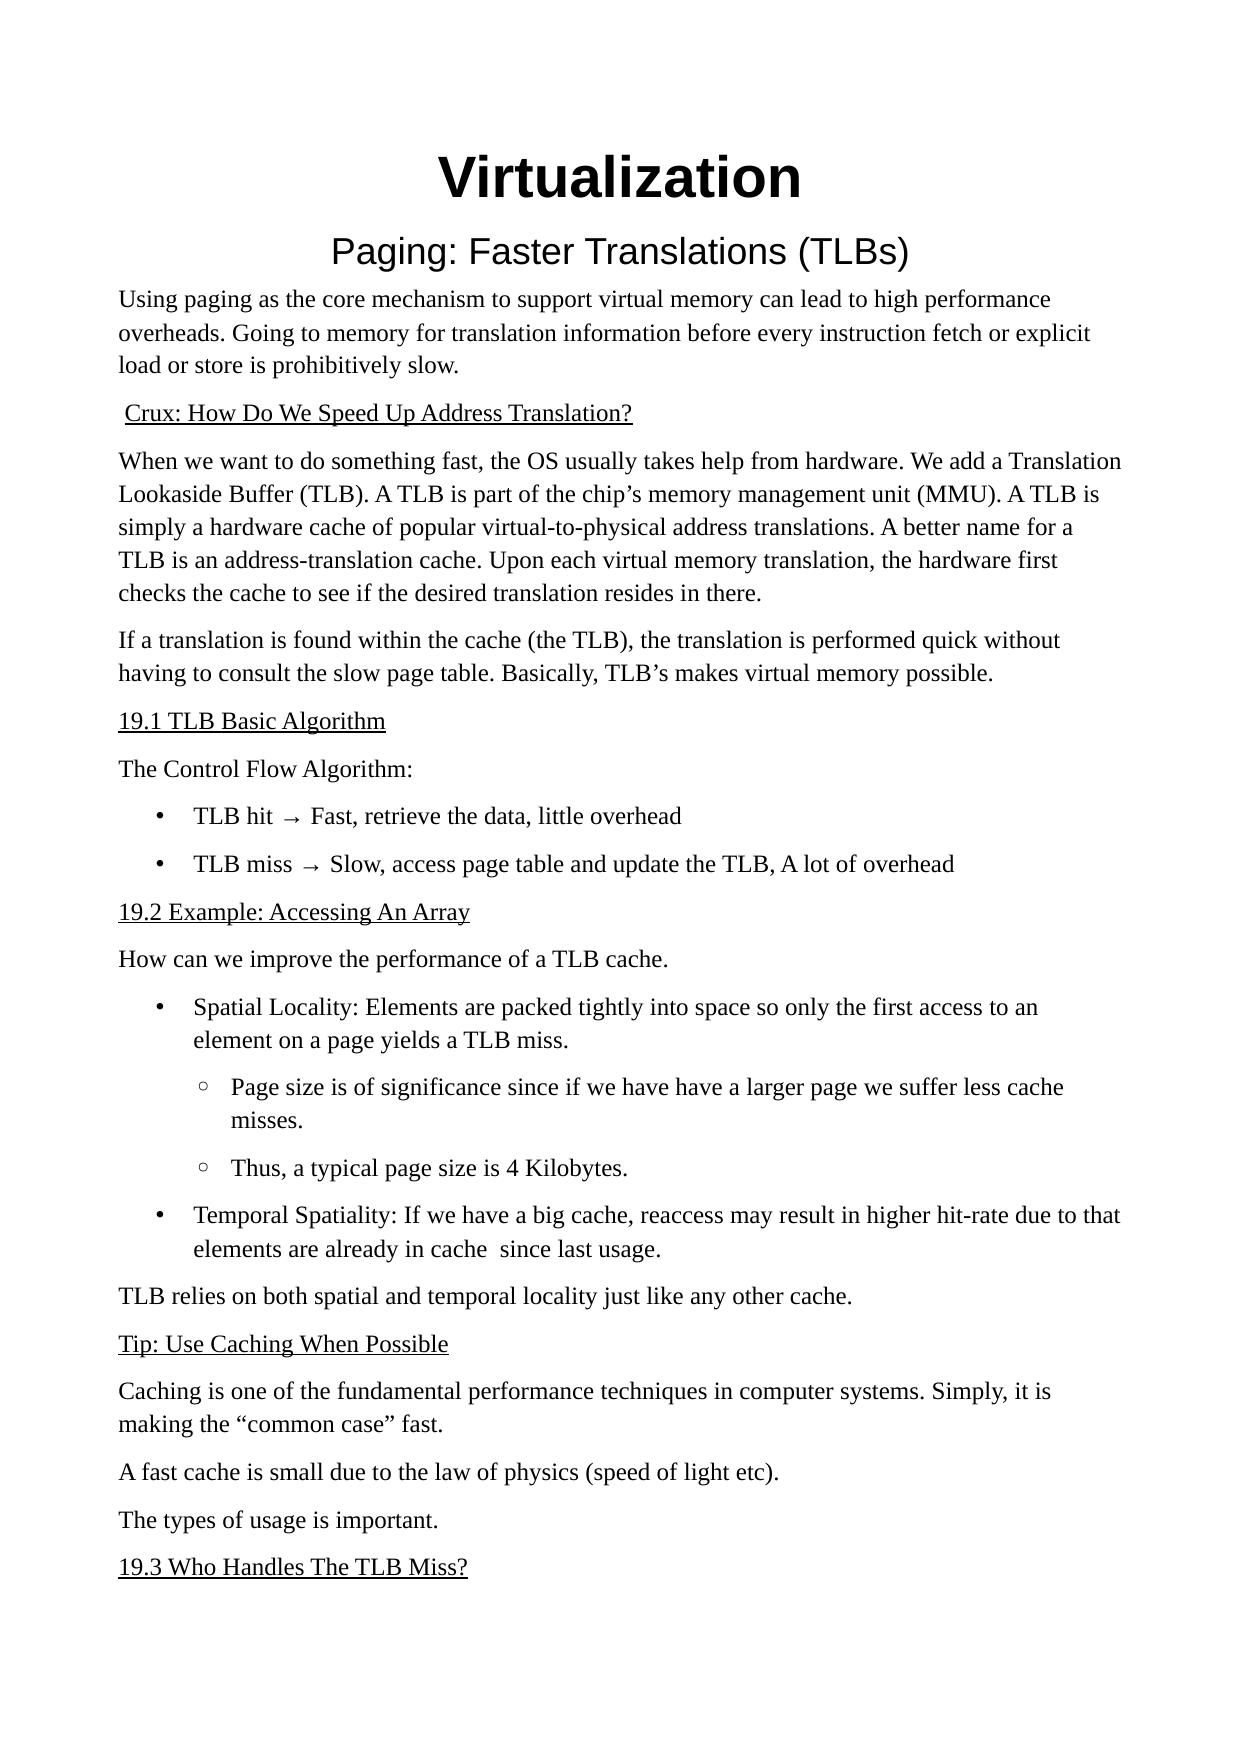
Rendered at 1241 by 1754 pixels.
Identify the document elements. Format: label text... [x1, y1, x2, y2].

list Temporal Spatiality: If we have a big cache, reaccess may result in higher hit-rate due to that elements are already in cache since last usage. [156, 1201, 1122, 1262]
text The types of usage is important. [118, 1505, 1122, 1533]
text Caching is one of the fundamental performance techniques in computer systems. Simply, it is making the “common case” fast. [118, 1376, 1122, 1438]
text TLB relies on both spatial and temporal locality just like any other cache. [118, 1281, 1122, 1310]
text Using paging as the core mechanism to support virtual memory can lead to high performance overheads. Going to memory for translation information before every instruction fetch or explicit load or store is prohibitively slow. [118, 284, 1122, 379]
list Spatial Locality: Elements are packed tightly into space so only the first access to an element on a page yields a TLB miss. [156, 992, 1122, 1053]
text How can we improve the performance of a TLB cache. [118, 944, 1122, 973]
list Thus, a typical page size is 4 Kilobytes. [193, 1153, 1122, 1182]
text The Control Flow Algorithm: [118, 754, 1122, 782]
list Page size is of significance since if we have have a larger page we suffer less cache misses. [193, 1072, 1122, 1134]
text When we want to do something fast, the OS usually takes help from hardware. We add a Translation Lookaside Buffer (TLB). A TLB is part of the chip’s memory management unit (MMU). A TLB is simply a hardware cache of popular virtual-to-physical address translations. A better name for a TLB is an address-translation cache. Upon each virtual memory translation, the hardware first checks the cache to see if the desired translation resides in there. [118, 446, 1122, 607]
text Crux: How Do We Speed Up Address Translation? [118, 398, 1122, 427]
title Virtualization [118, 143, 1122, 210]
text A fast cache is small due to the law of physics (speed of light etc). [118, 1457, 1122, 1486]
text If a translation is found within the cache (the TLB), the translation is performed quick without having to consult the slow page table. Basically, TLB’s makes virtual memory possible. [118, 626, 1122, 687]
text 19.3 Who Handles The TLB Miss? [118, 1552, 1122, 1581]
subtitle Paging: Faster Translations (TLBs) [118, 229, 1122, 272]
text Tip: Use Caching When Possible [118, 1329, 1122, 1358]
list TLB hit → Fast, retrieve the data, little overhead [156, 801, 1122, 830]
text 19.1 TLB Basic Algorithm [118, 706, 1122, 735]
text 19.2 Example: Accessing An Array [118, 897, 1122, 925]
list TLB miss → Slow, access page table and update the TLB, A lot of overhead [156, 849, 1122, 878]
